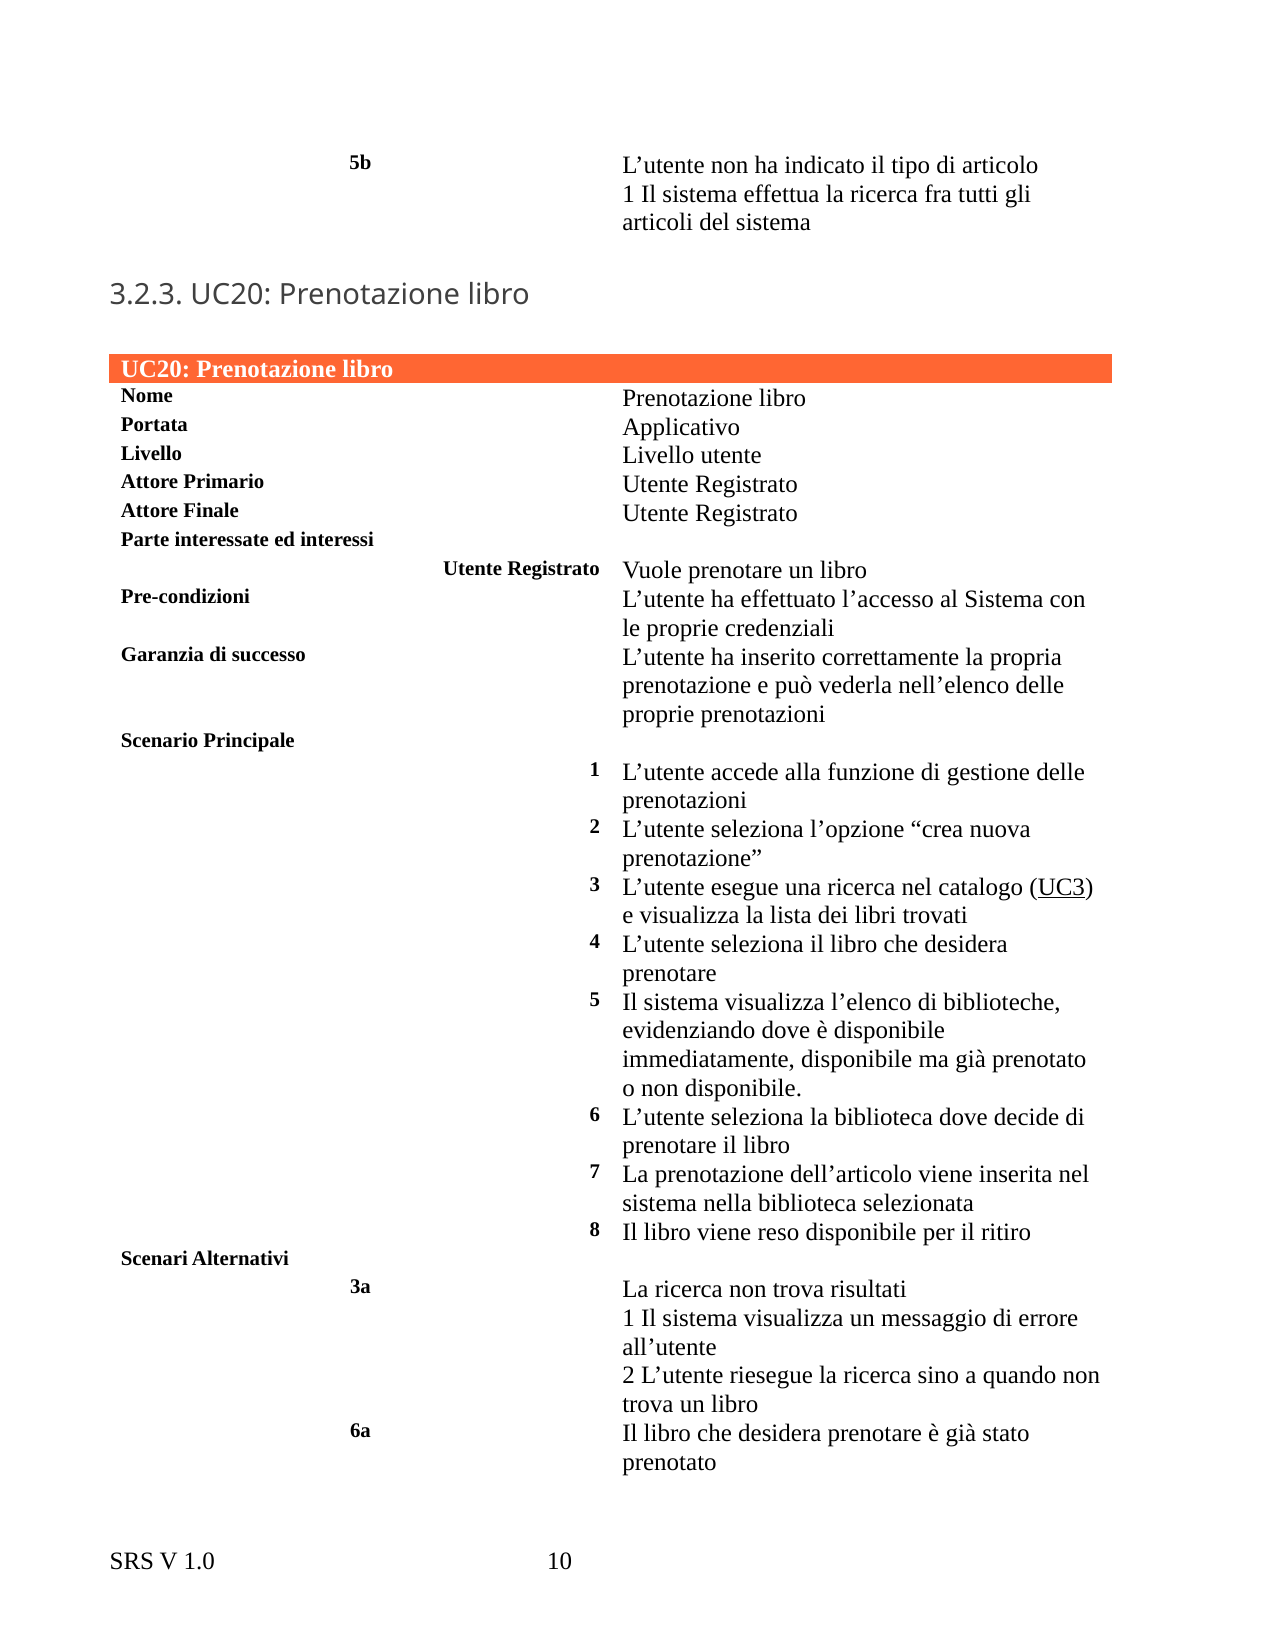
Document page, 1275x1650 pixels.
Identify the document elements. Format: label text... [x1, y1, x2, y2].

table_cell Livello utente [611, 441, 1112, 469]
table_cell Livello [109, 441, 611, 469]
table_cell L’utente non ha indicato il tipo di articolo [611, 150, 1112, 179]
table_cell Vuole prenotare un libro [611, 556, 1112, 584]
table_cell L’utente seleziona il libro che desidera prenotare [611, 929, 1112, 987]
table_cell La ricerca non trova risultati [611, 1274, 1112, 1303]
table_cell Utente Registrato [109, 556, 611, 584]
table_cell Utente Registrato [611, 469, 1112, 498]
table_cell 3 [109, 872, 611, 929]
table_cell Utente Registrato [611, 498, 1112, 527]
table_cell Prenotazione libro [611, 383, 1112, 412]
table_cell Pre-condizioni [109, 584, 611, 642]
table_cell Scenari Alternativi [109, 1246, 611, 1274]
table_cell L’utente accede alla funzione di gestione delle prenotazioni [611, 757, 1112, 814]
table_cell Applicativo [611, 412, 1112, 441]
table_cell Il libro viene reso disponibile per il ritiro [611, 1217, 1112, 1246]
table_cell Nome [109, 383, 611, 412]
table_cell 1 [109, 757, 611, 814]
table_cell Attore Finale [109, 498, 611, 527]
table_cell La prenotazione dell’articolo viene inserita nel sistema nella biblioteca selezionata [611, 1159, 1112, 1217]
table_header UC20: Prenotazione libro [109, 354, 1112, 383]
table_cell 2 L’utente riesegue la ricerca sino a quando non trova un libro [611, 1361, 1112, 1418]
table_cell L’utente seleziona la biblioteca dove decide di prenotare il libro [611, 1102, 1112, 1159]
table_cell 5b [109, 150, 611, 236]
table_cell 2 [109, 814, 611, 872]
subtitle 3.2.3. UC20: Prenotazione libro [109, 273, 1162, 313]
table_cell L’utente seleziona l’opzione “crea nuova prenotazione” [611, 814, 1112, 872]
table_cell Il libro che desidera prenotare è già stato prenotato [611, 1418, 1112, 1476]
table_cell L’utente ha inserito correttamente la propria prenotazione e può vederla nell’elenco delle proprie prenotazioni [611, 642, 1112, 728]
table_cell L’utente esegue una ricerca nel catalogo (UC3) e visualizza la lista dei libri trovati [611, 872, 1112, 929]
table_cell 8 [109, 1217, 611, 1246]
table_cell 1 Il sistema effettua la ricerca fra tutti gli articoli del sistema [611, 179, 1112, 236]
table_cell 5 [109, 987, 611, 1102]
table_cell 6 [109, 1102, 611, 1159]
table_cell Garanzia di successo [109, 642, 611, 728]
table_cell Attore Primario [109, 469, 611, 498]
table_cell Il sistema visualizza l’elenco di biblioteche, evidenziando dove è disponibile immediatamente, disponibile ma già prenotato o non disponibile. [611, 987, 1112, 1102]
table_cell 6a [109, 1418, 611, 1476]
table_cell [611, 527, 1112, 556]
table_cell Scenario Principale [109, 728, 611, 757]
table_cell [611, 1246, 1112, 1274]
table_cell [611, 728, 1112, 757]
table_cell 4 [109, 929, 611, 987]
table_cell 1 Il sistema visualizza un messaggio di errore all’utente [611, 1303, 1112, 1361]
table_cell Portata [109, 412, 611, 441]
table_cell L’utente ha effettuato l’accesso al Sistema con le proprie credenziali [611, 584, 1112, 642]
table_cell 7 [109, 1159, 611, 1217]
table_cell Parte interessate ed interessi [109, 527, 611, 556]
table_cell 3a [109, 1274, 611, 1418]
